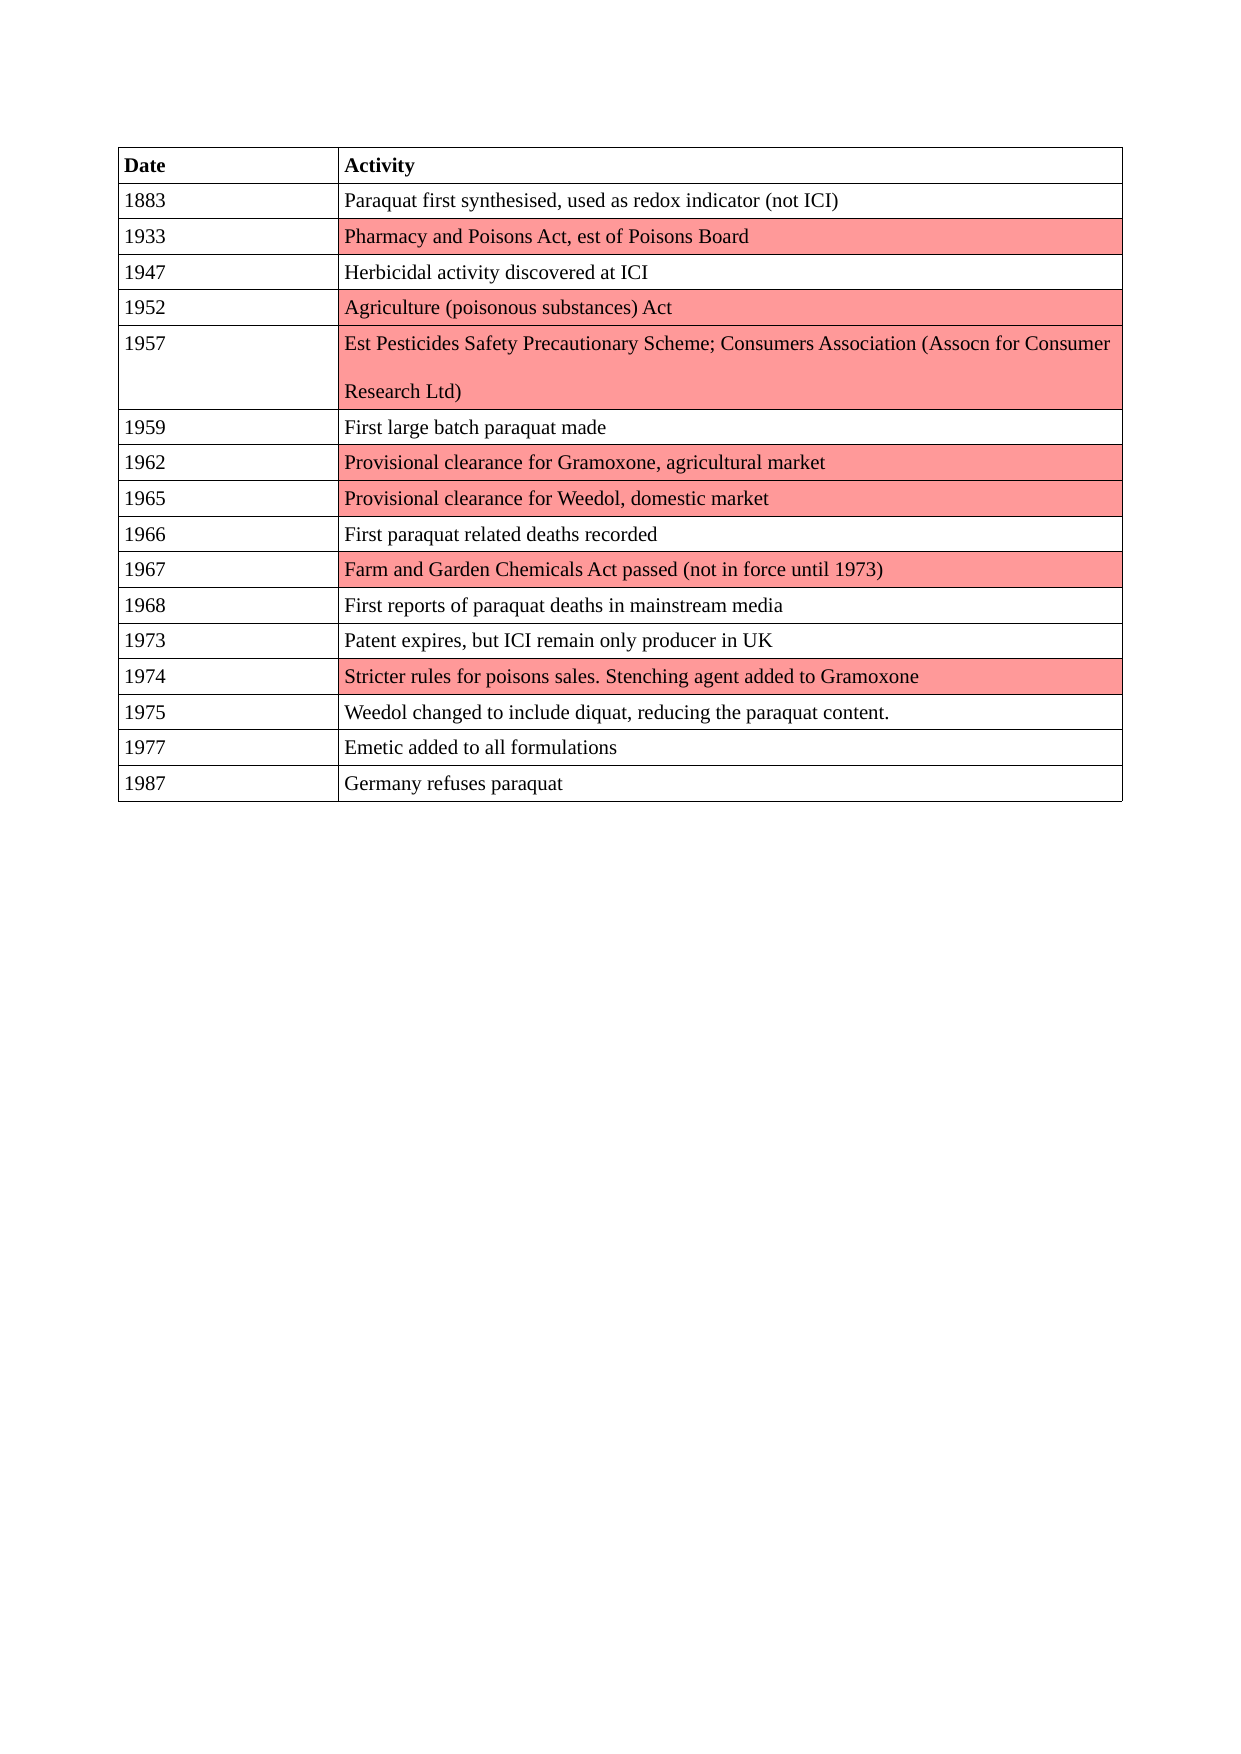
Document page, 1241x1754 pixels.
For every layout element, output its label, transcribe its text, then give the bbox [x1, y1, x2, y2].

table_cell Provisional clearance for Gramoxone, agricultural market [339, 445, 1122, 480]
table_cell Patent expires, but ICI remain only producer in UK [339, 624, 1122, 658]
table_cell 1966 [119, 517, 338, 551]
table_cell Stricter rules for poisons sales. Stenching agent added to Gramoxone [339, 659, 1122, 694]
table_cell 1933 [119, 219, 338, 254]
table_cell Weedol changed to include diquat, reducing the paraquat content. [339, 695, 1122, 729]
table_cell Herbicidal activity discovered at ICI [339, 255, 1122, 289]
table_cell Emetic added to all formulations [339, 730, 1122, 765]
table_cell Est Pesticides Safety Precautionary Scheme; Consumers Association (Assocn for Consumer Research Ltd) [339, 326, 1122, 409]
table_cell 1962 [119, 445, 338, 480]
table_cell 1967 [119, 552, 338, 587]
table_cell 1965 [119, 481, 338, 516]
table_cell 1959 [119, 410, 338, 444]
table_cell 1973 [119, 624, 338, 658]
table_cell 1952 [119, 290, 338, 325]
table_header Date [119, 148, 338, 182]
table_cell First paraquat related deaths recorded [339, 517, 1122, 551]
table_cell First large batch paraquat made [339, 410, 1122, 444]
table_cell 1968 [119, 588, 338, 622]
table_header Activity [339, 148, 1122, 182]
table_cell Provisional clearance for Weedol, domestic market [339, 481, 1122, 516]
table_cell Farm and Garden Chemicals Act passed (not in force until 1973) [339, 552, 1122, 587]
table_cell 1977 [119, 730, 338, 765]
table_cell 1957 [119, 326, 338, 409]
table_cell 1975 [119, 695, 338, 729]
table_cell 1974 [119, 659, 338, 694]
table_cell Pharmacy and Poisons Act, est of Poisons Board [339, 219, 1122, 254]
table_cell 1947 [119, 255, 338, 289]
table_cell 1987 [119, 766, 338, 801]
table_cell First reports of paraquat deaths in mainstream media [339, 588, 1122, 622]
table_cell Germany refuses paraquat [339, 766, 1122, 801]
table_cell 1883 [119, 184, 338, 218]
table_cell Agriculture (poisonous substances) Act [339, 290, 1122, 325]
table_cell Paraquat first synthesised, used as redox indicator (not ICI) [339, 184, 1122, 218]
